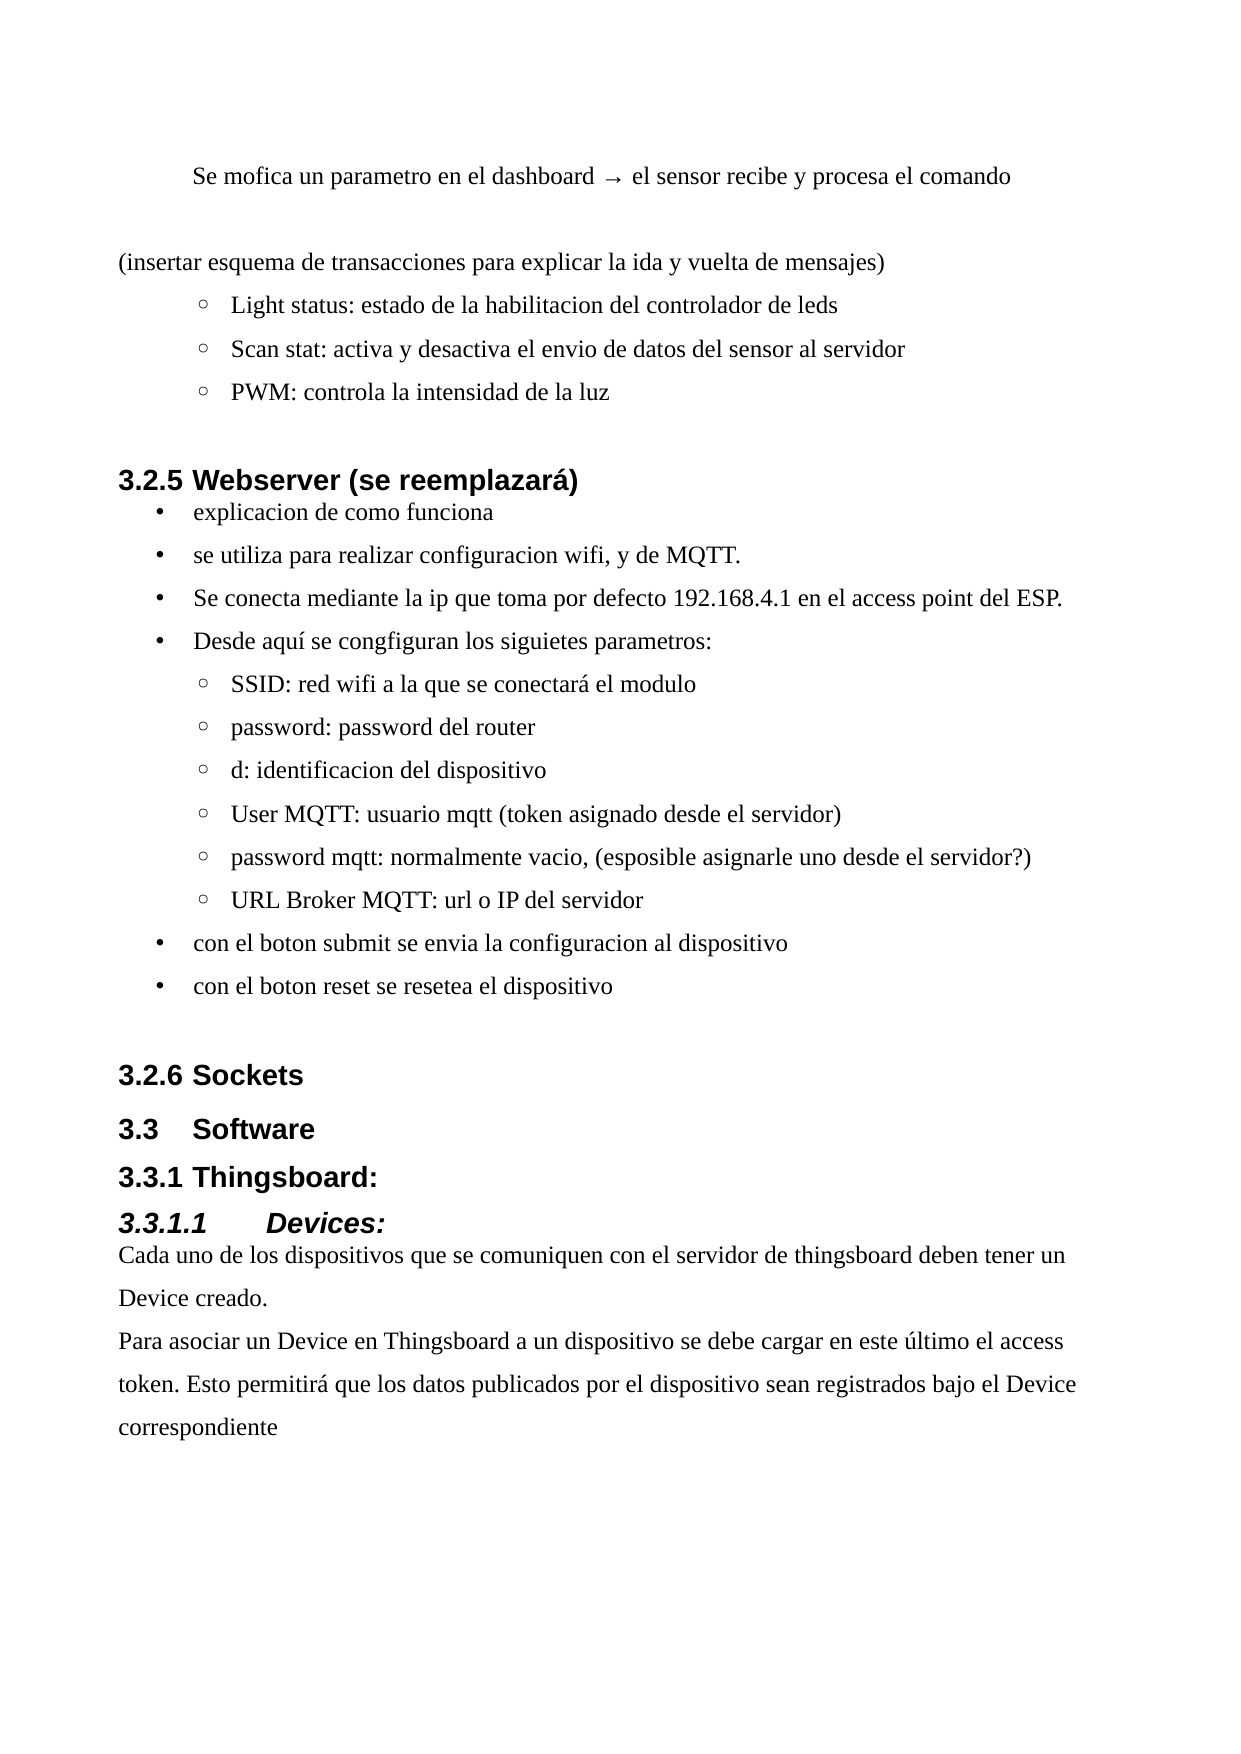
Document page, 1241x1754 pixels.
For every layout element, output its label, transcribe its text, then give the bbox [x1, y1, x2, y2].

subtitle Sockets [118, 1058, 1122, 1091]
list password: password del router [193, 712, 1122, 741]
list password mqtt: normalmente vacio, (esposible asignarle uno desde el servidor?) [193, 842, 1122, 871]
text (insertar esquema de transacciones para explicar la ida y vuelta de mensajes) [118, 247, 1122, 276]
list se utiliza para realizar configuracion wifi, y de MQTT. [156, 540, 1122, 569]
list Light status: estado de la habilitacion del controlador de leds [193, 291, 1122, 319]
subtitle Webserver (se reemplazará) [118, 463, 1122, 497]
list Desde aquí se congfiguran los siguietes parametros: [156, 626, 1122, 655]
list d: identificacion del dispositivo [193, 756, 1122, 784]
list User MQTT: usuario mqtt (token asignado desde el servidor) [193, 799, 1122, 827]
subtitle Devices: [118, 1206, 1122, 1240]
list Scan stat: activa y desactiva el envio de datos del sensor al servidor [193, 334, 1122, 362]
list SSID: red wifi a la que se conectará el modulo [193, 669, 1122, 698]
text Cada uno de los dispositivos que se comuniquen con el servidor de thingsboard deben tener un Device creado. [118, 1240, 1122, 1312]
list Se conecta mediante la ip que toma por defecto 192.168.4.1 en el access point del ESP. [156, 583, 1122, 612]
subtitle Software [118, 1112, 1122, 1146]
list PWM: controla la intensidad de la luz [193, 377, 1122, 406]
text Se mofica un parametro en el dashboard → el sensor recibe y procesa el comando [118, 161, 1122, 190]
text Para asociar un Device en Thingsboard a un dispositivo se debe cargar en este último el access token. Esto permitirá que los datos publicados por el dispositivo sean registrados bajo el Device correspondiente [118, 1326, 1122, 1441]
subtitle Thingsboard: [118, 1160, 1122, 1194]
list con el boton submit se envia la configuracion al dispositivo [156, 928, 1122, 957]
list con el boton reset se resetea el dispositivo [156, 971, 1122, 1000]
list explicacion de como funciona [156, 497, 1122, 526]
list URL Broker MQTT: url o IP del servidor [193, 885, 1122, 914]
